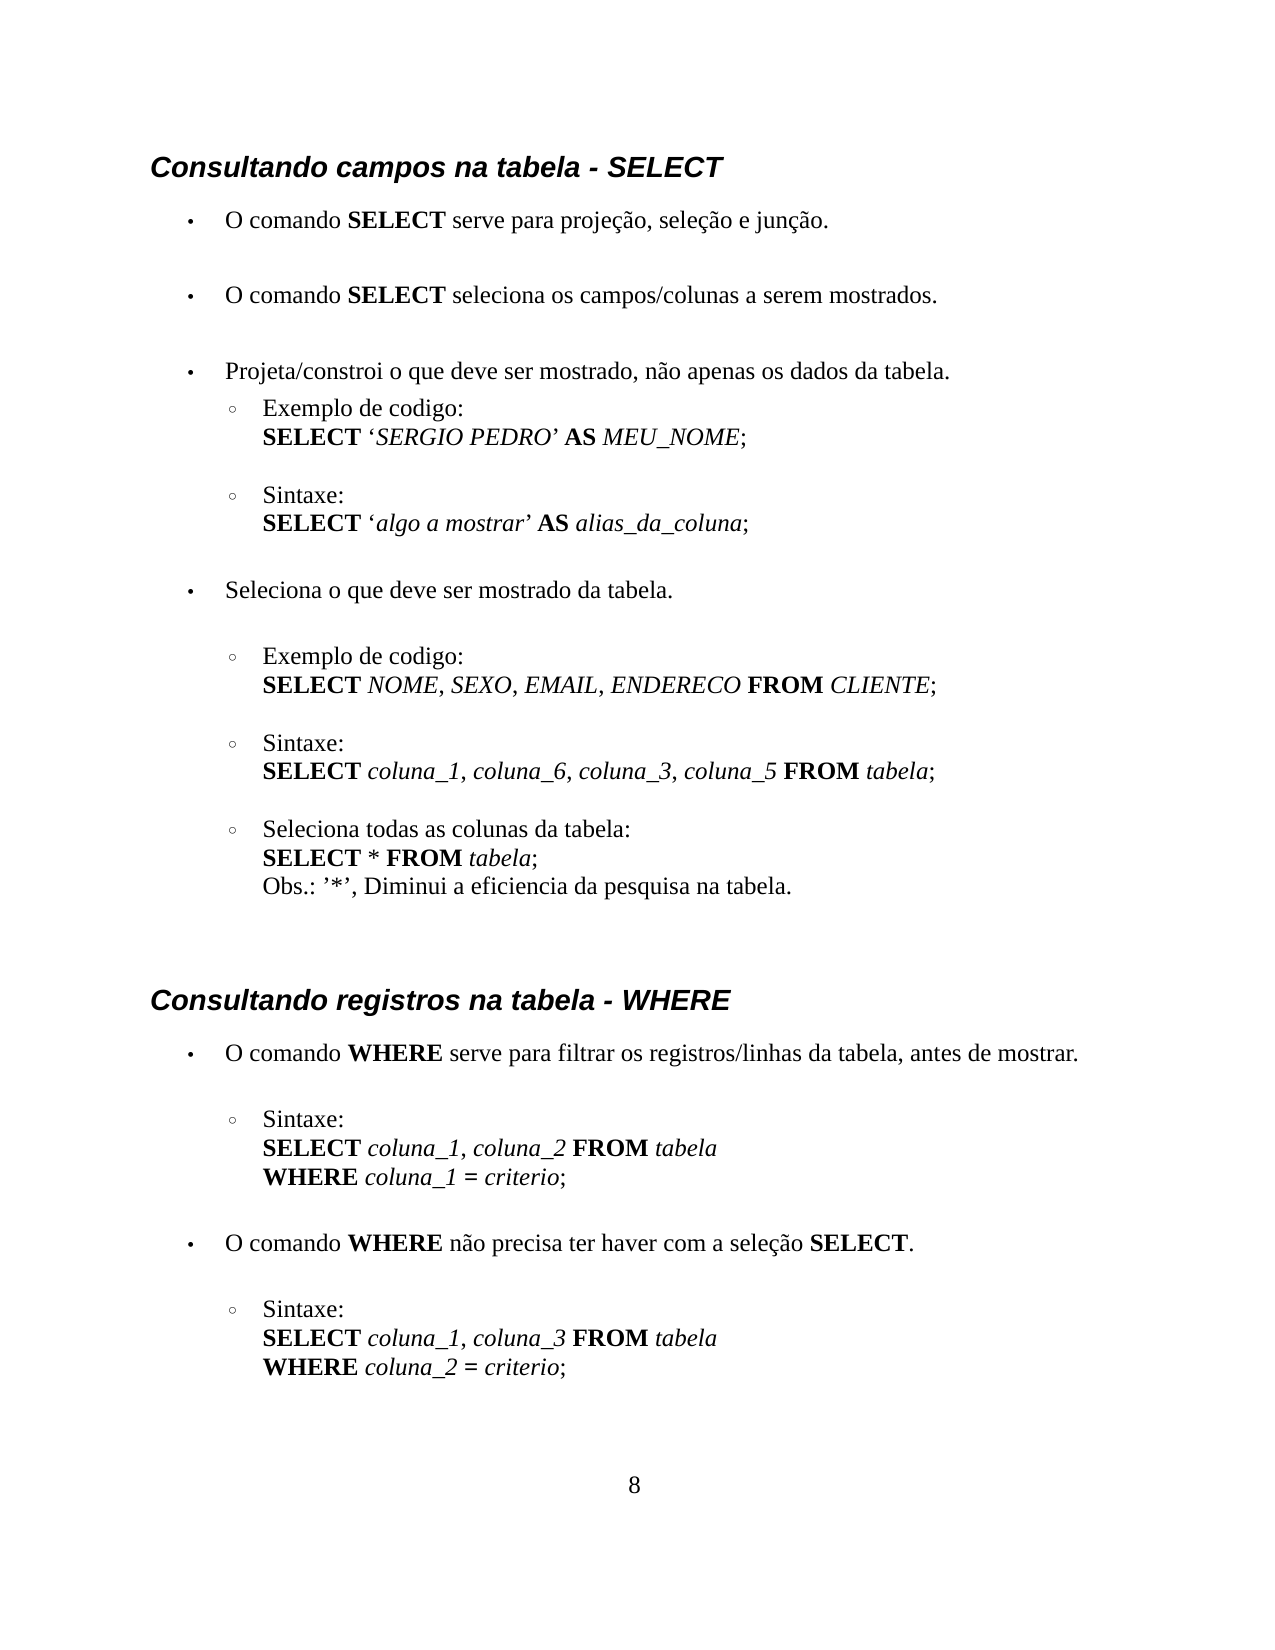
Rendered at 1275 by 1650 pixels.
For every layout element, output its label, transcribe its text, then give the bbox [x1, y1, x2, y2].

list Exemplo de codigo: SELECT NOME, SEXO, EMAIL, ENDERECO FROM CLIENTE; [225, 641, 1125, 728]
list Sintaxe: SELECT coluna_1, coluna_3 FROM tabela WHERE coluna_2 = criterio; [225, 1294, 1125, 1409]
list Seleciona o que deve ser mostrado da tabela. [187, 575, 1125, 632]
list O comando SELECT seleciona os campos/colunas a serem mostrados. [187, 280, 1125, 338]
list O comando SELECT serve para projeção, seleção e junção. [187, 205, 1125, 262]
list Exemplo de codigo: SELECT ‘SERGIO PEDRO’ AS MEU_NOME; [225, 393, 1125, 480]
list Sintaxe: SELECT coluna_1, coluna_6, coluna_3, coluna_5 FROM tabela; [225, 728, 1125, 814]
subtitle Consultando campos na tabela - SELECT [150, 150, 1125, 183]
list Seleciona todas as colunas da tabela: SELECT * FROM tabela; Obs.: ’*’, Diminui a eficiencia da pesquisa na tabela. [225, 814, 1125, 929]
subtitle Consultando registros na tabela - WHERE [150, 983, 1125, 1016]
list Projeta/constroi o que deve ser mostrado, não apenas os dados da tabela. [187, 356, 1125, 384]
list Sintaxe: SELECT ‘algo a mostrar’ AS alias_da_coluna; [225, 480, 1125, 566]
list O comando WHERE serve para filtrar os registros/linhas da tabela, antes de mostrar. [187, 1038, 1125, 1095]
list O comando WHERE não precisa ter haver com a seleção SELECT. [187, 1228, 1125, 1286]
list Sintaxe: SELECT coluna_1, coluna_2 FROM tabela WHERE coluna_1 = criterio; [225, 1104, 1125, 1219]
